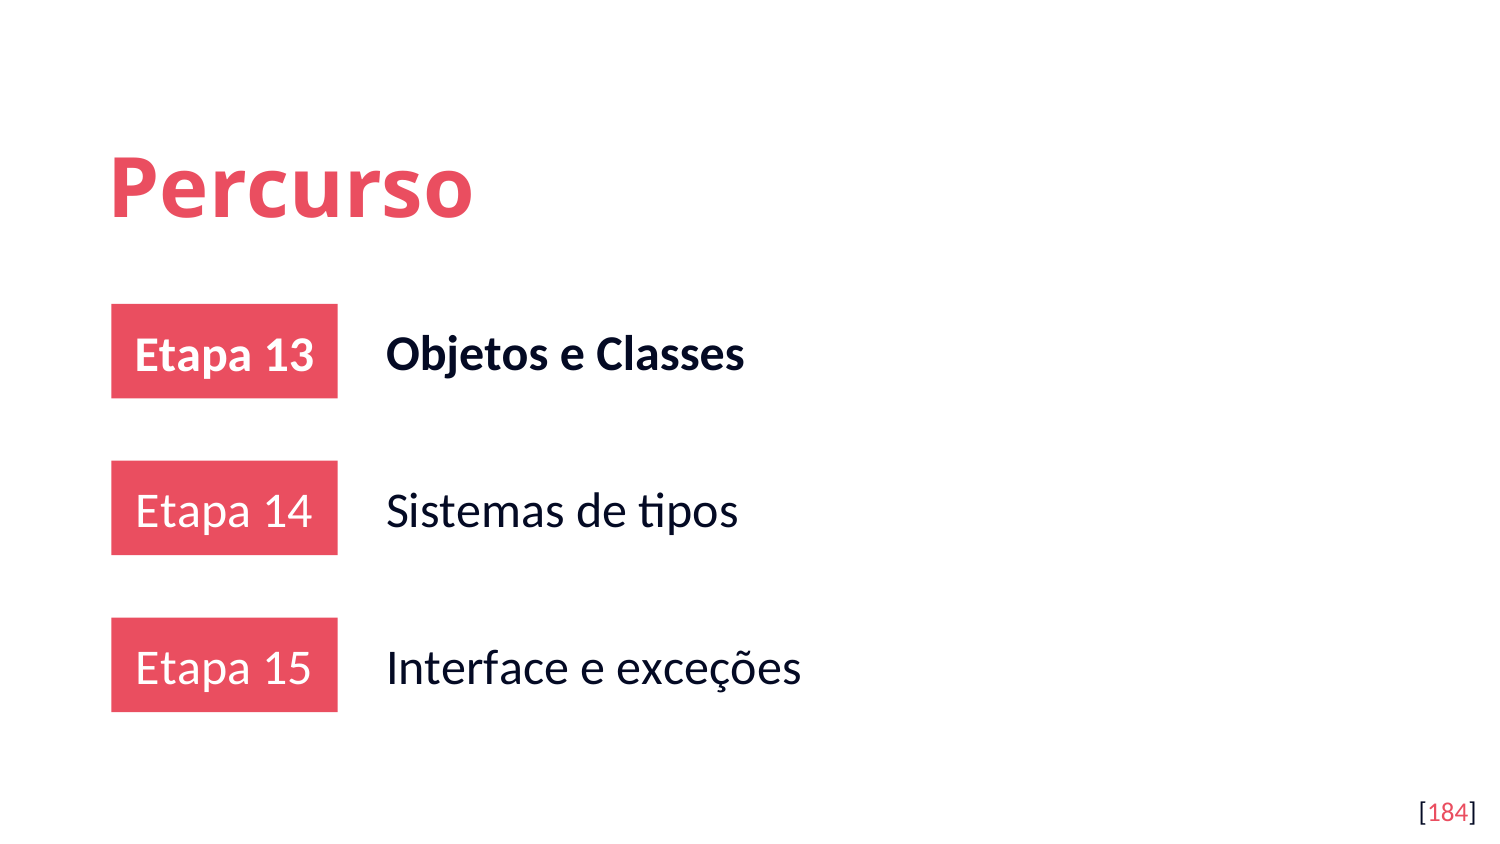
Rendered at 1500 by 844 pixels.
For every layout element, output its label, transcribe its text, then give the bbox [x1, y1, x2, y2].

text_box Percurso [92, 104, 1309, 243]
text_box Etapa 15 [111, 617, 338, 713]
text_box Sistemas de tipos [371, 470, 1384, 546]
text_box Etapa 14 [111, 460, 338, 556]
text_box Etapa 13 [111, 303, 338, 399]
text_box Interface e exceções [371, 627, 1384, 703]
slide_number [184] [1403, 779, 1494, 844]
text_box Objetos e Classes [371, 313, 1384, 389]
